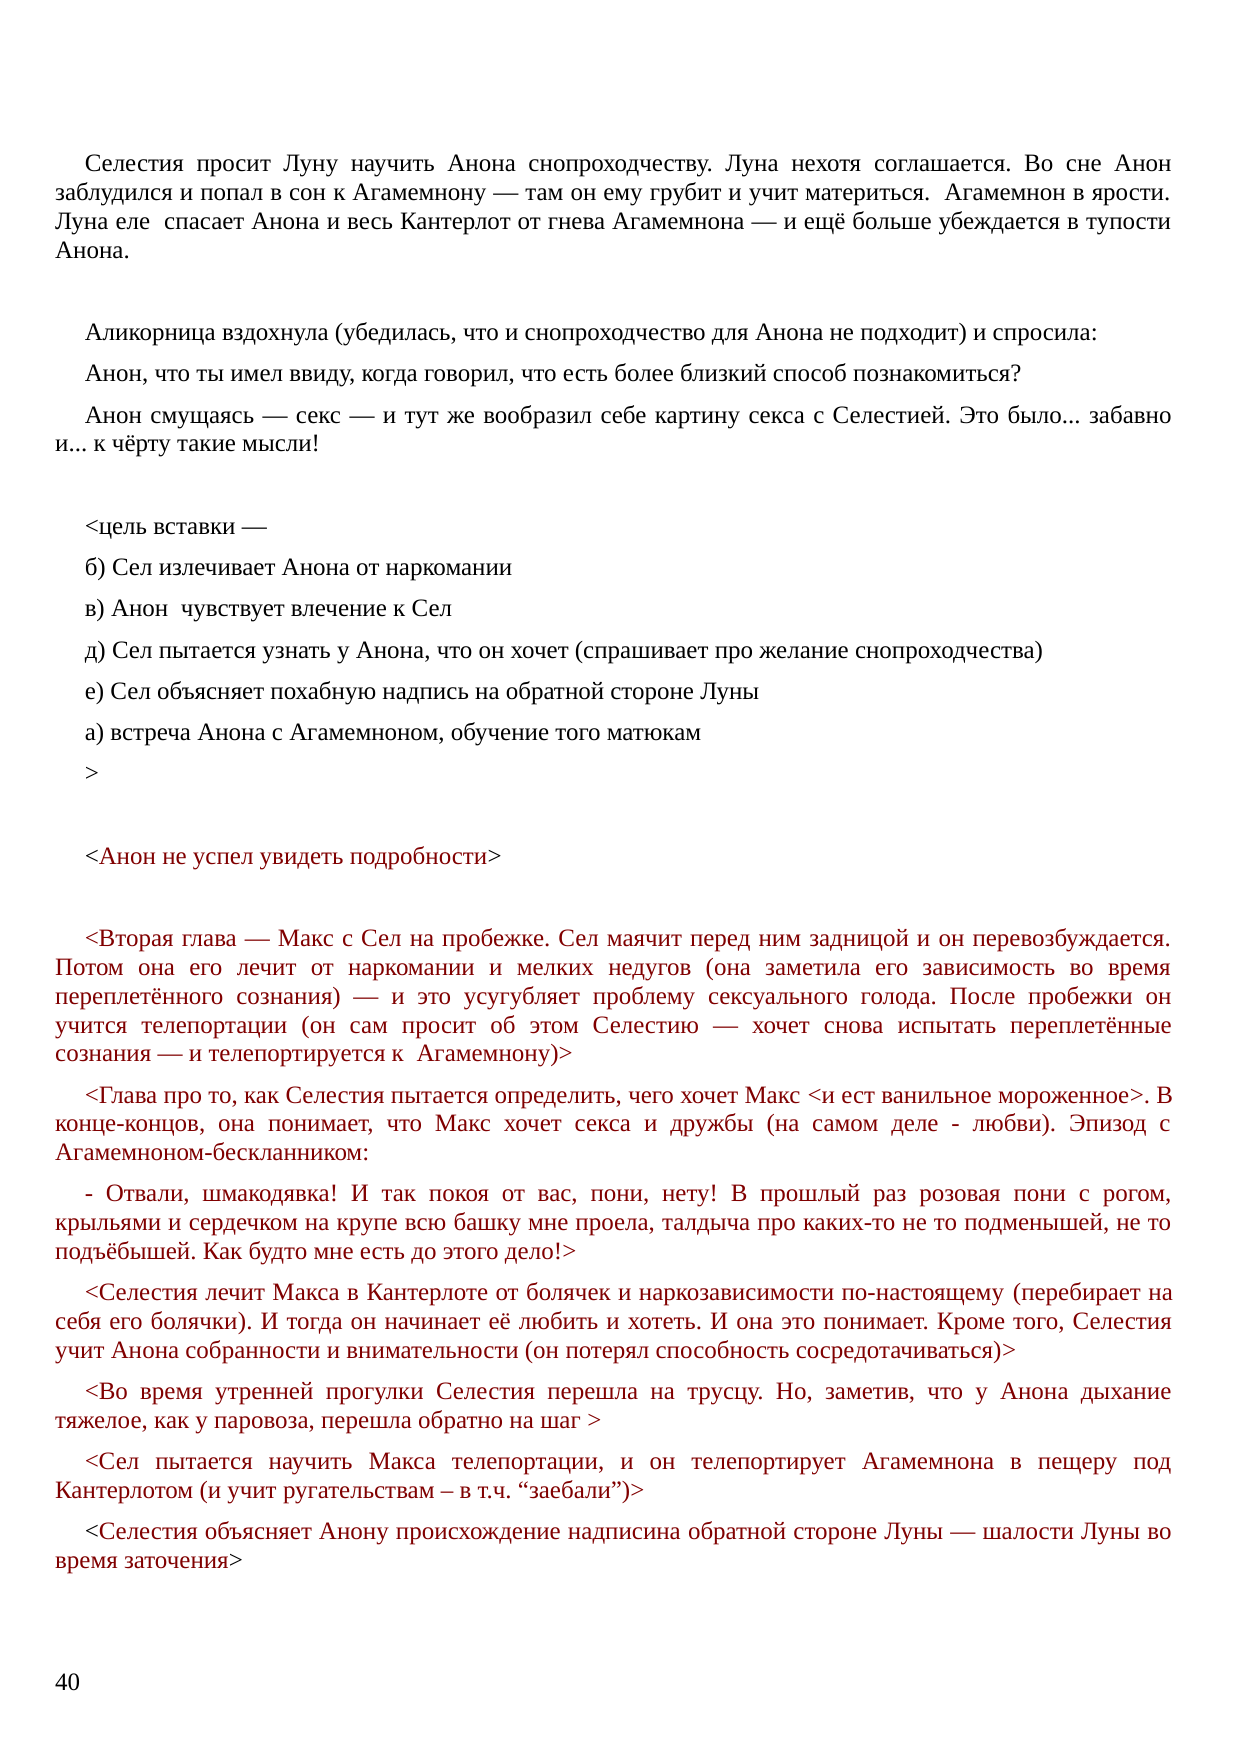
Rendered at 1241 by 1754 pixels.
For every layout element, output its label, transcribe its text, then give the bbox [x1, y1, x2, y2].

text <Селестия объясняет Анону происхождение надписина обратной стороне Луны — шалости Луны во время заточения> [55, 1516, 1173, 1573]
text е) Сел объясняет похабную надпись на обратной стороне Луны [55, 676, 1173, 705]
text - Отвали, шмакодявка! И так покоя от вас, пони, нету! В прошлый раз розовая пони с рогом, крыльями и сердечком на крупе всю башку мне проела, талдыча про каких-то не то подменышей, не то подъёбышей. Как будто мне есть до этого дело!> [55, 1178, 1173, 1265]
text <цель вставки — [55, 511, 1173, 540]
text б) Сел излечивает Анона от наркомании [55, 552, 1173, 581]
text <Глава про то, как Селестия пытается определить, чего хочет Макс <и ест ванильное мороженное>. В конце-концов, она понимает, что Макс хочет секса и дружбы (на самом деле - любви). Эпизод с Агамемноном-бескланником: [55, 1080, 1173, 1166]
text <Селестия лечит Макса в Кантерлоте от болячек и наркозависимости по-настоящему (перебирает на себя его болячки). И тогда он начинает её любить и хотеть. И она это понимает. Кроме того, Селестия учит Анона собранности и внимательности (он потерял способность сосредотачиваться)> [55, 1277, 1173, 1363]
text Аликорница вздохнула (убедилась, что и снопроходчество для Анона не подходит) и спросила: [55, 317, 1173, 346]
text а) встреча Анона с Агамемноном, обучение того матюкам [55, 717, 1173, 746]
text <Сел пытается научить Макса телепортации, и он телепортирует Агамемнона в пещеру под Кантерлотом (и учит ругательствам – в т.ч. “заебали”)> [55, 1446, 1173, 1503]
text Анон, что ты имел ввиду, когда говорил, что есть более близкий способ познакомиться? [55, 358, 1173, 387]
text <Анон не успел увидеть подробности> [55, 841, 1173, 870]
text д) Сел пытается узнать у Анона, что он хочет (спрашивает про желание снопроходчества) [55, 635, 1173, 663]
text <Вторая глава — Макс с Сел на пробежке. Сел маячит перед ним задницой и он перевозбуждается. Потом она его лечит от наркомании и мелких недугов (она заметила его зависимость во время переплетённого сознания) — и это усугубляет проблему сексуального голода. После пробежки он учится телепортации (он сам просит об этом Селестию — хочет снова испытать переплетённые сознания — и телепортируется к Агамемнону)> [55, 923, 1173, 1067]
text Анон смущаясь — секс — и тут же вообразил себе картину секса с Селестией. Это было... забавно и... к чёрту такие мысли! [55, 400, 1173, 457]
text > [55, 758, 1173, 787]
text в) Анон чувствует влечение к Сел [55, 593, 1173, 622]
text Селестия просит Луну научить Анона снопроходчеству. Луна нехотя соглашается. Во сне Анон заблудился и попал в сон к Агамемнону — там он ему грубит и учит материться. Агамемнон в ярости. Луна еле спасает Анона и весь Кантерлот от гнева Агамемнона — и ещё больше убеждается в тупости Анона. [55, 148, 1173, 263]
text <Во время утренней прогулки Селестия перешла на трусцу. Но, заметив, что у Анона дыхание тяжелое, как у паровоза, перешла обратно на шаг > [55, 1376, 1173, 1433]
